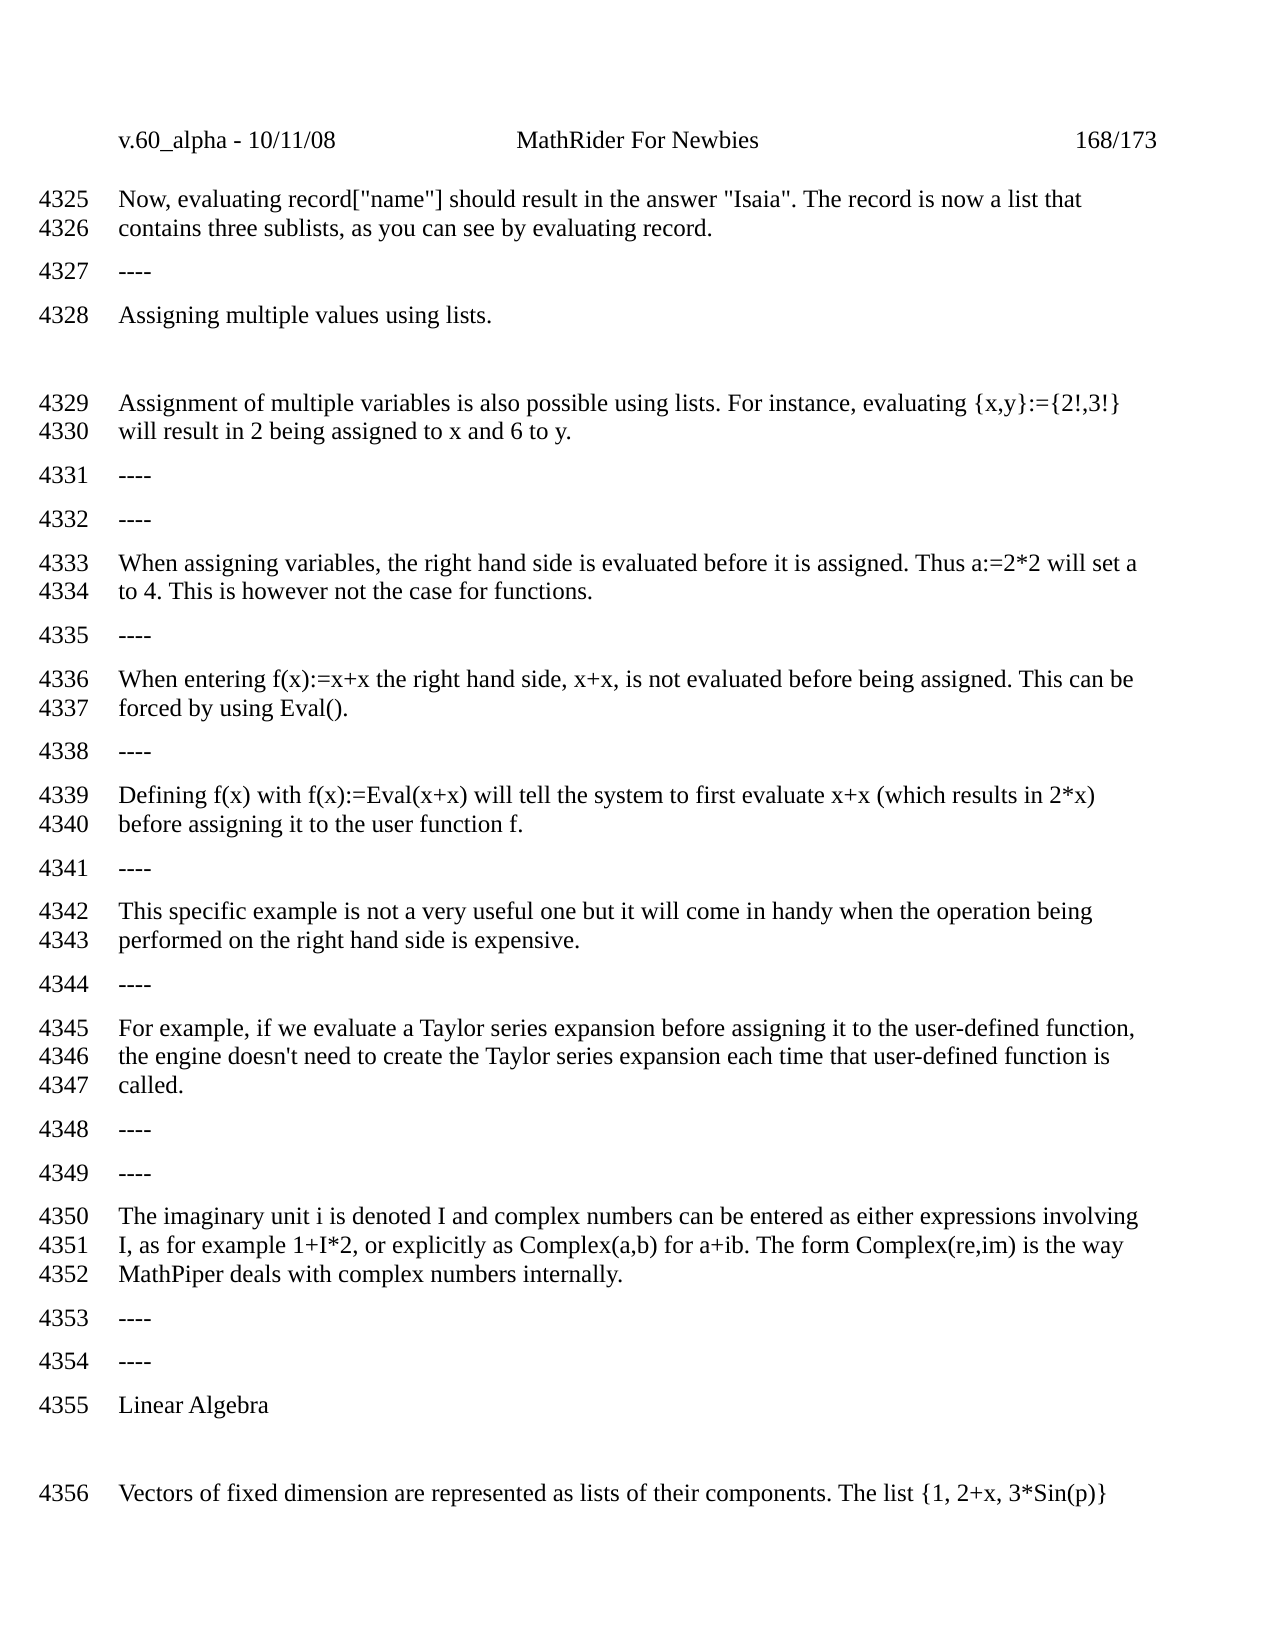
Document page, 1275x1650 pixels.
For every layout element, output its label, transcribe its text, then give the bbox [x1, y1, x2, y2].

text ---- [118, 1303, 1157, 1331]
text When assigning variables, the right hand side is evaluated before it is assigned. Thus a:=2*2 will set a to 4. This is however not the case for functions. [118, 548, 1157, 605]
text ---- [118, 853, 1157, 881]
text This specific example is not a very useful one but it will come in handy when the operation being performed on the right hand side is expensive. [118, 896, 1157, 954]
text ---- [118, 1114, 1157, 1143]
text For example, if we evaluate a Taylor series expansion before assigning it to the user-defined function, the engine doesn't need to create the Taylor series expansion each time that user-defined function is called. [118, 1013, 1157, 1099]
text ---- [118, 620, 1157, 649]
text Assigning multiple values using lists. [118, 300, 1157, 329]
text ---- [118, 460, 1157, 489]
text Defining f(x) with f(x):=Eval(x+x) will tell the system to first evaluate x+x (which results in 2*x) before assigning it to the user function f. [118, 780, 1157, 838]
text ---- [118, 1158, 1157, 1186]
text ---- [118, 969, 1157, 998]
text The imaginary unit i is denoted I and complex numbers can be entered as either expressions involving I, as for example 1+I*2, or explicitly as Complex(a,b) for a+ib. The form Complex(re,im) is the way MathPiper deals with complex numbers internally. [118, 1201, 1157, 1288]
text Vectors of fixed dimension are represented as lists of their components. The list {1, 2+x, 3*Sin(p)} [118, 1478, 1157, 1506]
text ---- [118, 256, 1157, 285]
text ---- [118, 1346, 1157, 1375]
text ---- [118, 736, 1157, 765]
text ---- [118, 504, 1157, 533]
text When entering f(x):=x+x the right hand side, x+x, is not evaluated before being assigned. This can be forced by using Eval(). [118, 664, 1157, 721]
text Linear Algebra [118, 1390, 1157, 1419]
text Assignment of multiple variables is also possible using lists. For instance, evaluating {x,y}:={2!,3!} will result in 2 being assigned to x and 6 to y. [118, 388, 1157, 445]
text Now, evaluating record["name"] should result in the answer "Isaia". The record is now a list that contains three sublists, as you can see by evaluating record. [118, 184, 1157, 241]
